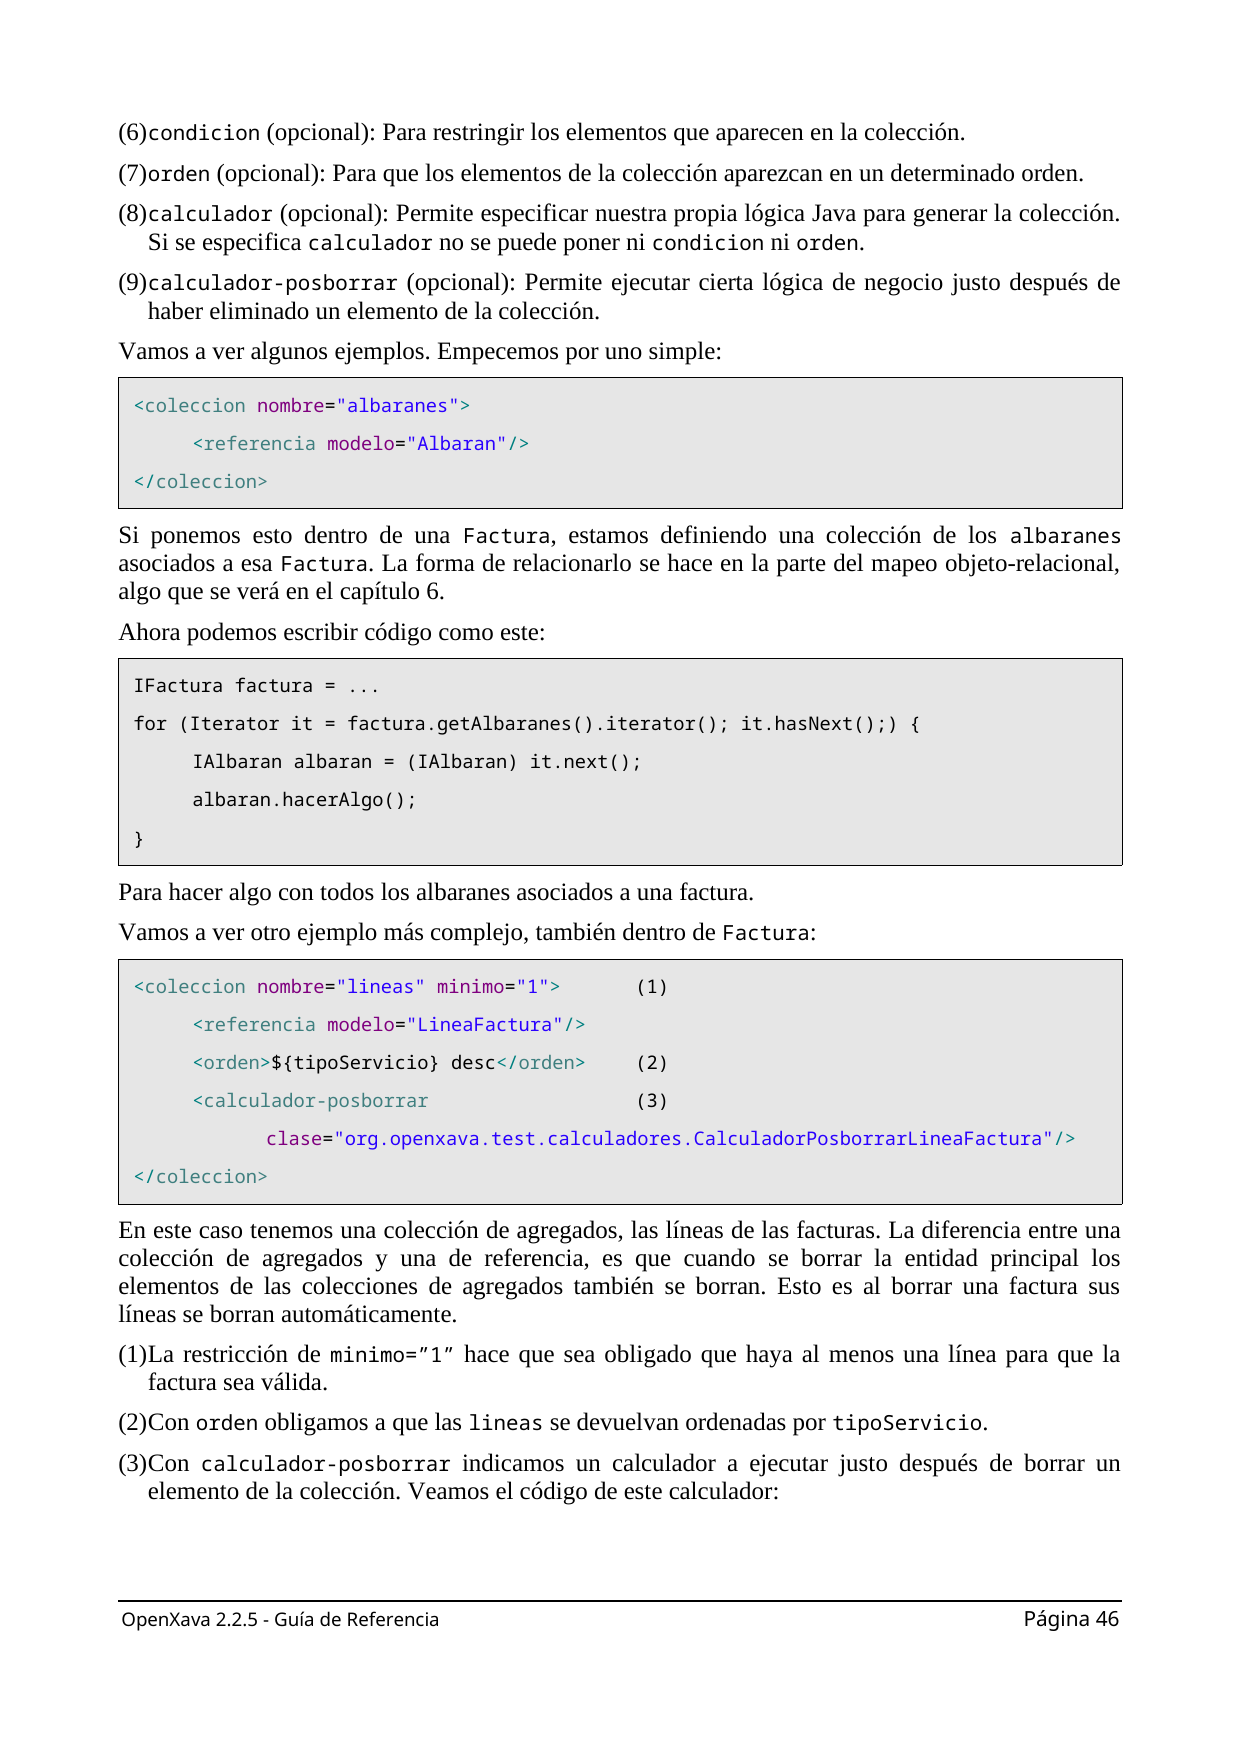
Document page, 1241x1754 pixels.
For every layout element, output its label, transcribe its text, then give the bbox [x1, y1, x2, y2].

text IFactura factura = ... [119, 659, 1122, 696]
text <referencia modelo="LineaFactura"/> [119, 997, 1122, 1035]
text <referencia modelo="Albaran"/> [119, 415, 1122, 453]
list Con calculador-posborrar indicamos un calculador a ejecutar justo después de borrar un elemento de la colección. Veamos el código de este calculador: [118, 1449, 1122, 1505]
text Vamos a ver algunos ejemplos. Empecemos por uno simple: [118, 337, 1122, 365]
list calculador (opcional): Permite especificar nuestra propia lógica Java para generar la colección. Si se especifica calculador no se puede poner ni condicion ni orden. [118, 199, 1122, 256]
text En este caso tenemos una colección de agregados, las líneas de las facturas. La diferencia entre una colección de agregados y una de referencia, es que cuando se borrar la entidad principal los elementos de las colecciones de agregados también se borran. Esto es al borrar una factura sus líneas se borran automáticamente. [118, 1217, 1122, 1327]
text </coleccion> [119, 1149, 1122, 1204]
list calculador-posborrar (opcional): Permite ejecutar cierta lógica de negocio justo después de haber eliminado un elemento de la colección. [118, 268, 1122, 324]
text clase="org.openxava.test.calculadores.CalculadorPosborrarLineaFactura"/> [119, 1111, 1122, 1149]
list Con orden obligamos a que las lineas se devuelvan ordenadas por tipoServicio. [118, 1408, 1122, 1437]
list condicion (opcional): Para restringir los elementos que aparecen en la colección. [118, 118, 1122, 146]
text for (Iterator it = factura.getAlbaranes().iterator(); it.hasNext();) { [119, 696, 1122, 734]
text <coleccion nombre="albaranes"> [119, 378, 1122, 415]
list La restricción de minimo=”1” hace que sea obligado que haya al menos una línea para que la factura sea válida. [118, 1340, 1122, 1396]
text </coleccion> [119, 453, 1122, 508]
text Si ponemos esto dentro de una Factura, estamos definiendo una colección de los albaranes asociados a esa Factura. La forma de relacionarlo se hace en la parte del mapeo objeto-relacional, algo que se verá en el capítulo 6. [118, 521, 1122, 605]
text Para hacer algo con todos los albaranes asociados a una factura. [118, 878, 1122, 906]
text <coleccion nombre="lineas" minimo="1"> (1) [119, 960, 1122, 997]
text <orden>${tipoServicio} desc</orden> (2) [119, 1035, 1122, 1073]
text <calculador-posborrar (3) [119, 1073, 1122, 1111]
text } [119, 810, 1122, 865]
list orden (opcional): Para que los elementos de la colección aparezcan en un determinado orden. [118, 159, 1122, 187]
text IAlbaran albaran = (IAlbaran) it.next(); [119, 734, 1122, 772]
text albaran.hacerAlgo(); [119, 772, 1122, 810]
text Ahora podemos escribir código como este: [118, 618, 1122, 645]
text Vamos a ver otro ejemplo más complejo, también dentro de Factura: [118, 918, 1122, 946]
